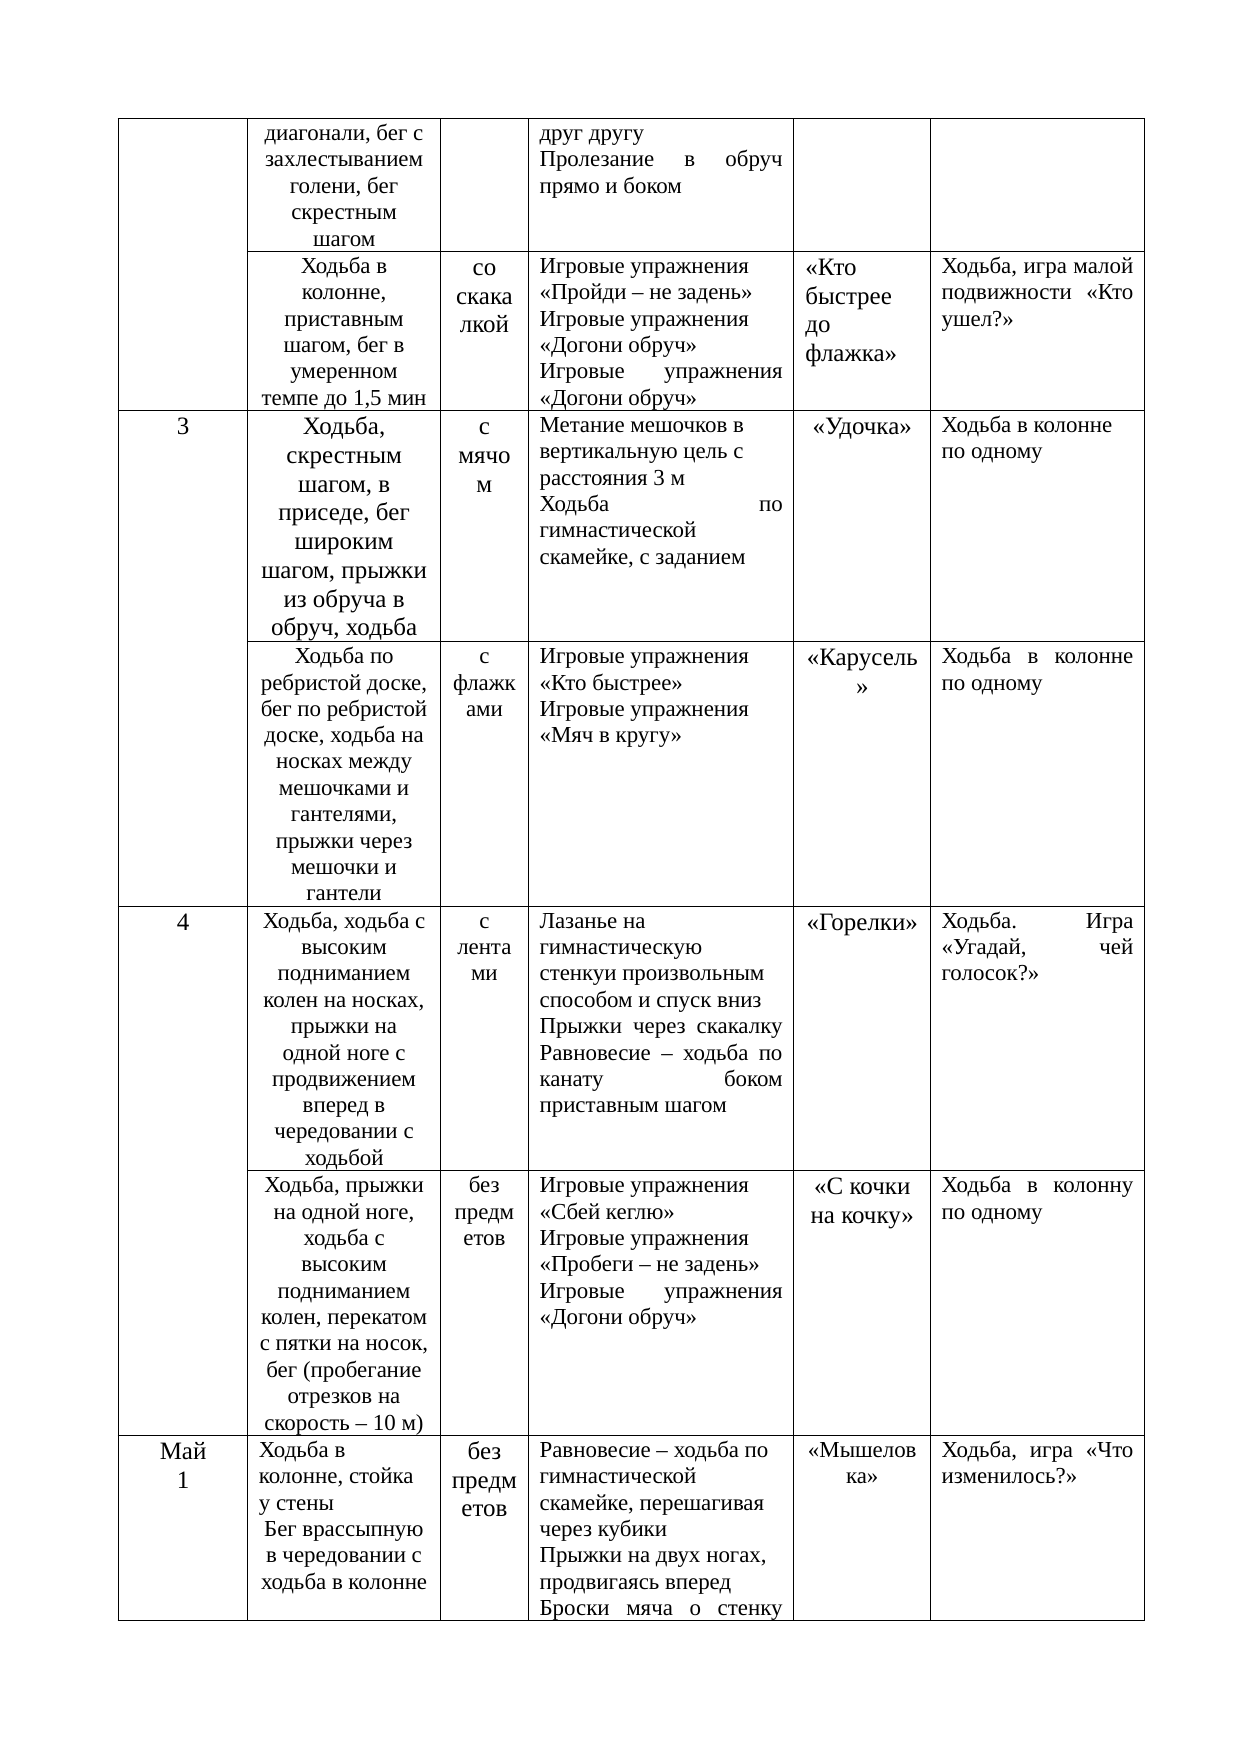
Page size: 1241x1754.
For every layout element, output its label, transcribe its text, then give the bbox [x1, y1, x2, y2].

table_cell Ходьба, прыжки на одной ноге, ходьба с высоким подниманием колен, перекатом с пятки на носок, бег (пробегание отрезков на скорость – 10 м) [248, 1171, 440, 1435]
table_cell Равновесие – ходьба по гимнастической скамейке, перешагивая через кубики Прыжки на двух ногах, продвигаясь вперед Броски мяча о стенку [529, 1436, 793, 1620]
table_cell [119, 119, 247, 410]
table_cell Ходьба, игра малой подвижности «Кто ушел?» [931, 252, 1144, 410]
table_cell с лентами [441, 907, 528, 1170]
table_cell «Карусель» [794, 642, 930, 906]
table_cell Игровые упражнения «Сбей кеглю» Игровые упражнения «Пробеги – не задень» Игровые упражнения «Догони обруч» [529, 1171, 793, 1435]
table_cell Метание мешочков в вертикальную цель с расстояния 3 м Ходьба по гимнастической скамейке, с заданием [529, 411, 793, 641]
table_cell Ходьба, скрестным шагом, в приседе, бег широким шагом, прыжки из обруча в обруч, ходьба [248, 411, 440, 641]
table_cell Ходьба в колонне, приставным шагом, бег в умеренном темпе до 1,5 мин [248, 252, 440, 410]
table_cell Май 1 [119, 1436, 247, 1620]
table_cell без предметов [441, 1436, 528, 1620]
table_cell Лазанье на гимнастическую стенкуи произвольным способом и спуск вниз Прыжки через скакалку Равновесие – ходьба по канату боком приставным шагом [529, 907, 793, 1170]
table_cell Ходьба в колонне по одному [931, 411, 1144, 641]
table_cell диагонали, бег с захлестыванием голени, бег скрестным шагом [248, 119, 440, 251]
table_cell Ходьба, игра «Что изменилось?» [931, 1436, 1144, 1620]
table_cell Ходьба, ходьба с высоким подниманием колен на носках, прыжки на одной ноге с продвижением вперед в чередовании с ходьбой [248, 907, 440, 1170]
table_cell Игровые упражнения «Пройди – не задень» Игровые упражнения «Догони обруч» Игровые упражнения «Догони обруч» [529, 252, 793, 410]
table_cell Ходьба. Игра «Угадай, чей голосок?» [931, 907, 1144, 1170]
table_cell Ходьба в колонне, стойка у стены Бег врассыпную в чередовании с ходьба в колонне [248, 1436, 440, 1620]
table_cell [794, 119, 930, 251]
table_cell «С кочки на кочку» [794, 1171, 930, 1435]
table_cell [441, 119, 528, 251]
table_cell «Кто быстрее до флажка» [794, 252, 930, 410]
table_cell «Горелки» [794, 907, 930, 1170]
table_cell [931, 119, 1144, 251]
table_cell Ходьба в колонне по одному [931, 642, 1144, 906]
table_cell Ходьба по ребристой доске, бег по ребристой доске, ходьба на носках между мешочками и гантелями, прыжки через мешочки и гантели [248, 642, 440, 906]
table_cell Игровые упражнения «Кто быстрее» Игровые упражнения «Мяч в кругу» [529, 642, 793, 906]
table_cell Ходьба в колонну по одному [931, 1171, 1144, 1435]
table_cell друг другу Пролезание в обруч прямо и боком [529, 119, 793, 251]
table_cell без предметов [441, 1171, 528, 1435]
table_cell «Мышеловка» [794, 1436, 930, 1620]
table_cell 3 [119, 411, 247, 906]
table_cell «Удочка» [794, 411, 930, 641]
table_cell 4 [119, 907, 247, 1435]
table_cell со скакалкой [441, 252, 528, 410]
table_cell с мячом [441, 411, 528, 641]
table_cell с флажками [441, 642, 528, 906]
